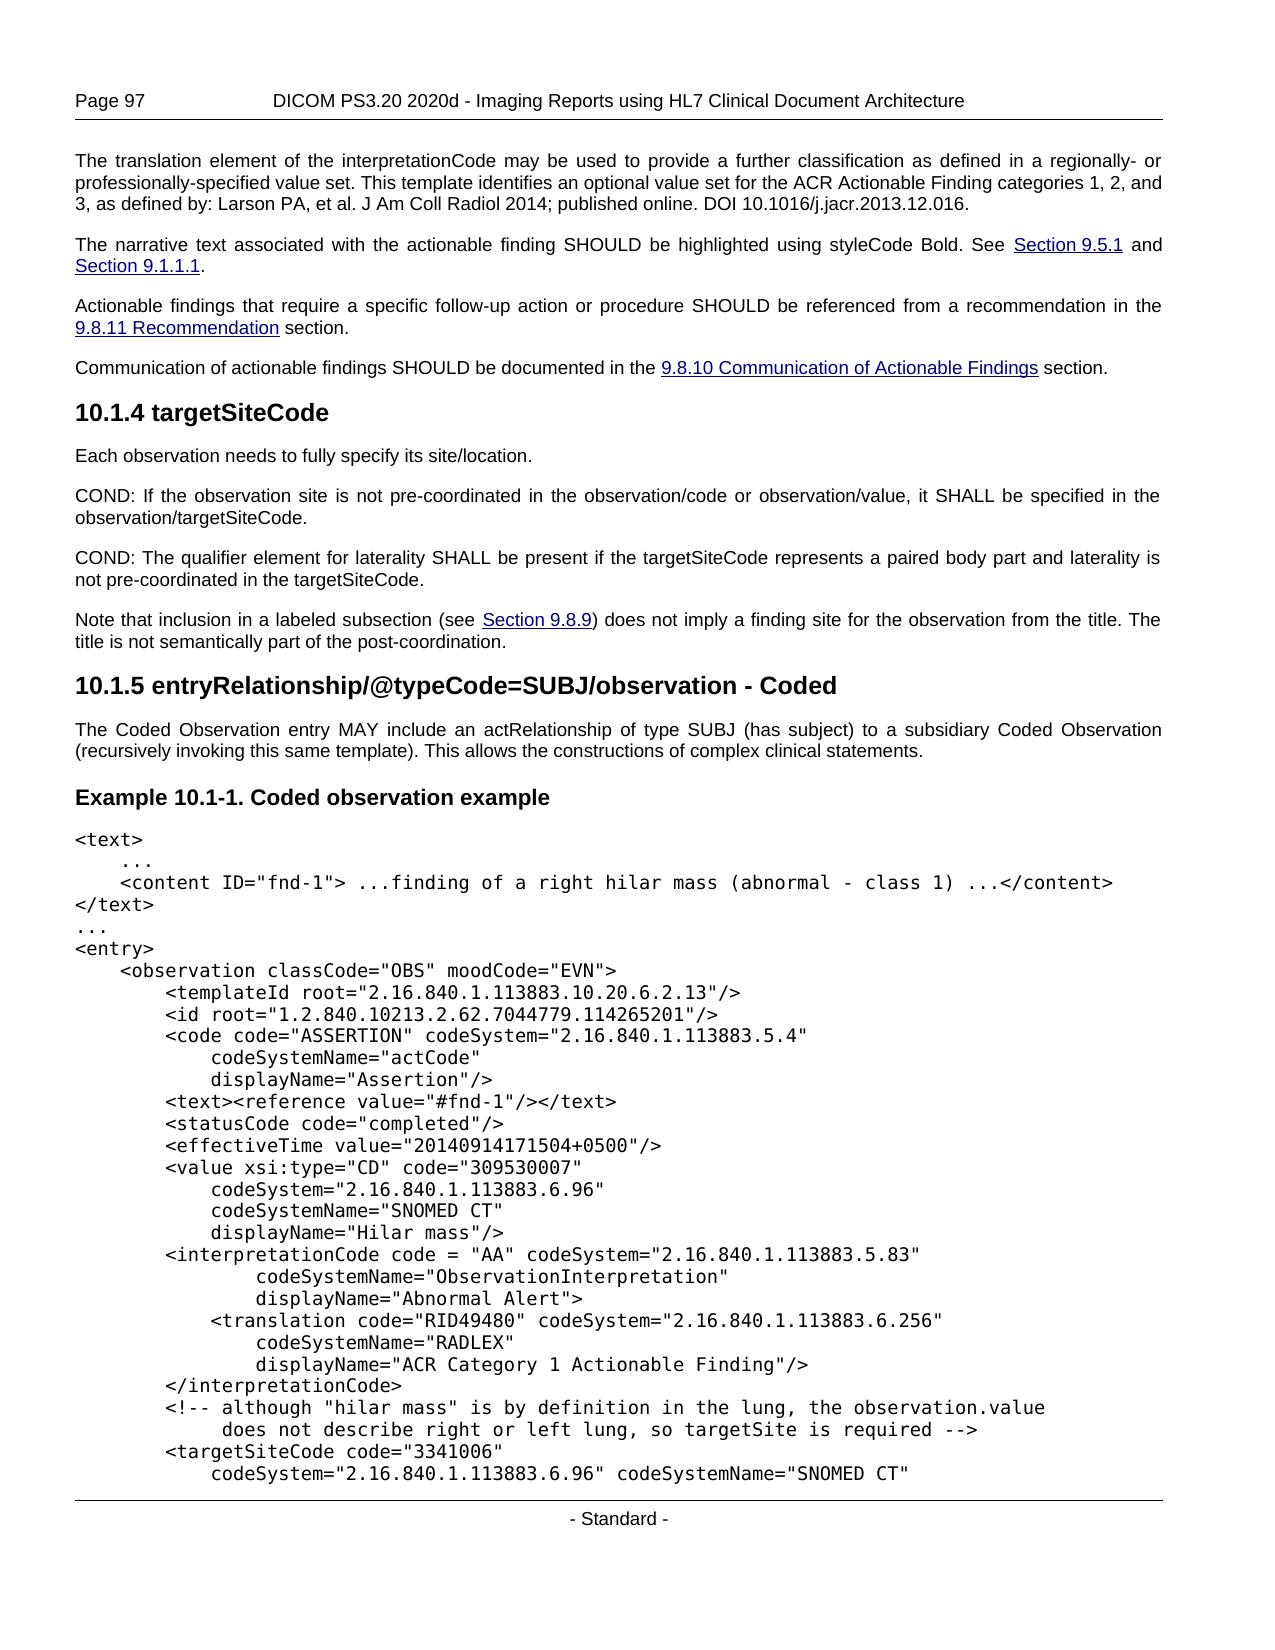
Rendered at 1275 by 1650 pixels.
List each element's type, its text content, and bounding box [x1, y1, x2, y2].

text COND: If the observation site is not pre-coordinated in the observation/code or observation/value, it SHALL be specified in the observation/targetSiteCode. [75, 485, 1162, 528]
text 10.1.4 targetSiteCode [75, 397, 1162, 426]
text The Coded Observation entry MAY include an actRelationship of type SUBJ (has subject) to a subsidiary Coded Observation (recursively invoking this same template). This allows the constructions of complex clinical statements. [75, 718, 1162, 762]
text <text> ... <content ID="fnd-1"> ...finding of a right hilar mass (abnormal - class 1) ...</content> </text> ... <entry> <observation classCode="OBS" moodCode="EVN"> <templateId root="2.16.840.1.113883.10.20.6.2.13"/> <id root="1.2.840.10213.2.62.7044779.114265201"/> <code code="ASSERTION" codeSystem="2.16.840.1.113883.5.4" codeSystemName="actCode" displayName="Assertion"/> <text><reference value="#fnd-1"/></text> <statusCode code="completed"/> <effectiveTime value="20140914171504+0500"/> <value xsi:type="CD" code="309530007" codeSystem="2.16.840.1.113883.6.96" codeSystemName="SNOMED CT" displayName="Hilar mass"/> <interpretationCode code = "AA" codeSystem="2.16.840.1.113883.5.83" codeSystemName="ObservationInterpretation" displayName="Abnormal Alert"> <translation code="RID49480" codeSystem="2.16.840.1.113883.6.256" codeSystemName="RADLEX" displayName="ACR Category 1 Actionable Finding"/> </interpretationCode> <!-- although "hilar mass" is by definition in the lung, the observation.value does not describe right or left lung, so targetSite is required --> <targetSiteCode code="3341006" codeSystem="2.16.840.1.113883.6.96" codeSystemName="SNOMED CT" [75, 829, 1162, 1485]
text Each observation needs to fully specify its site/location. [75, 445, 1162, 467]
text COND: The qualifier element for laterality SHALL be present if the targetSiteCode represents a paired body part and laterality is not pre-coordinated in the targetSiteCode. [75, 547, 1162, 590]
text The narrative text associated with the actionable finding SHOULD be highlighted using styleCode Bold. See Section 9.5.1 and Section 9.1.1.1. [75, 233, 1162, 277]
text Note that inclusion in a labeled subsection (see Section 9.8.9) does not imply a finding site for the observation from the title. The title is not semantically part of the post-coordination. [75, 609, 1162, 652]
text Example 10.1-1. Coded observation example [75, 784, 1162, 810]
text Communication of actionable findings SHOULD be documented in the 9.8.10 Communication of Actionable Findings section. [75, 357, 1162, 379]
text 10.1.5 entryRelationship/@typeCode=SUBJ/observation - Coded [75, 671, 1162, 700]
text The translation element of the interpretationCode may be used to provide a further classification as defined in a regionally- or professionally-specified value set. This template identifies an optional value set for the ACR Actionable Finding categories 1, 2, and 3, as defined by: Larson PA, et al. J Am Coll Radiol 2014; published online. DOI 10.1016/j.jacr.2013.12.016. [75, 150, 1162, 215]
text Actionable findings that require a specific follow-up action or procedure SHOULD be referenced from a recommendation in the 9.8.11 Recommendation section. [75, 295, 1162, 338]
